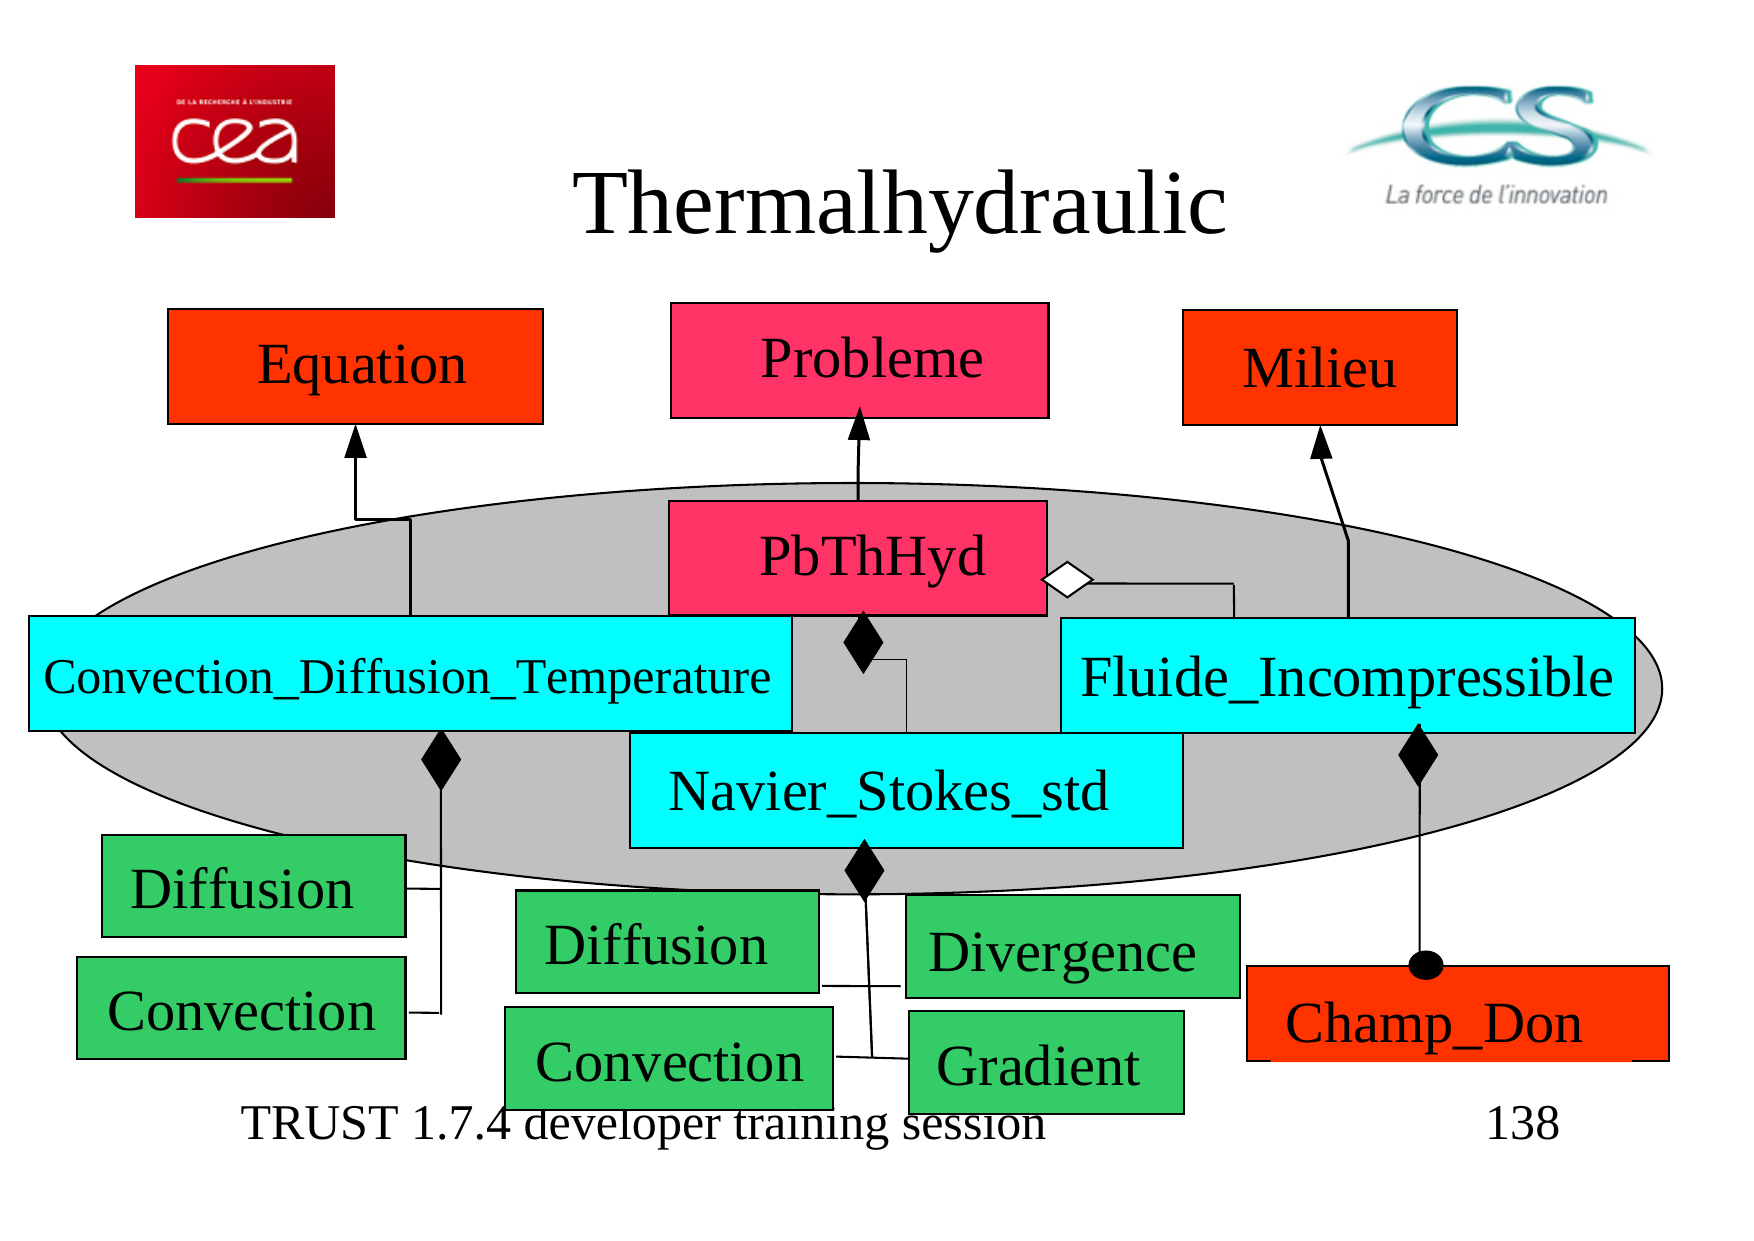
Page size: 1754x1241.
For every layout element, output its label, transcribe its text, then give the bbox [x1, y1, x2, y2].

text_box Milieu [1227, 321, 1414, 407]
text_box Convection_Diffusion_Temperature [28, 615, 792, 731]
text_box [1246, 951, 1669, 1062]
text_box [504, 1007, 834, 1110]
text_box Convection [92, 964, 392, 1050]
text_box PbThHyd [744, 509, 1002, 595]
text_box Gradient [921, 1019, 1157, 1105]
text_box Champ_Don [1270, 977, 1632, 1063]
picture [1340, 73, 1662, 218]
text_box Probleme [745, 311, 1000, 398]
text_box Navier_Stokes_std [653, 744, 1126, 830]
text_box [77, 956, 406, 1060]
text_box Equation [242, 317, 484, 404]
text_box Diffusion [529, 898, 784, 984]
text_box [909, 1011, 1185, 1114]
text_box Divergence [913, 905, 1213, 991]
picture [135, 65, 335, 218]
text_box Thermalhydraulic [225, 102, 1577, 291]
text_box Convection [520, 1015, 820, 1101]
text_box [905, 895, 1241, 998]
text_box [1183, 310, 1458, 426]
text_box [671, 303, 1049, 419]
text_box [60, 483, 1663, 993]
text_box [96, 521, 409, 615]
text_box Diffusion [115, 842, 371, 928]
text_box Fluide_Incompressible [1064, 630, 1631, 717]
text_box [168, 309, 543, 425]
